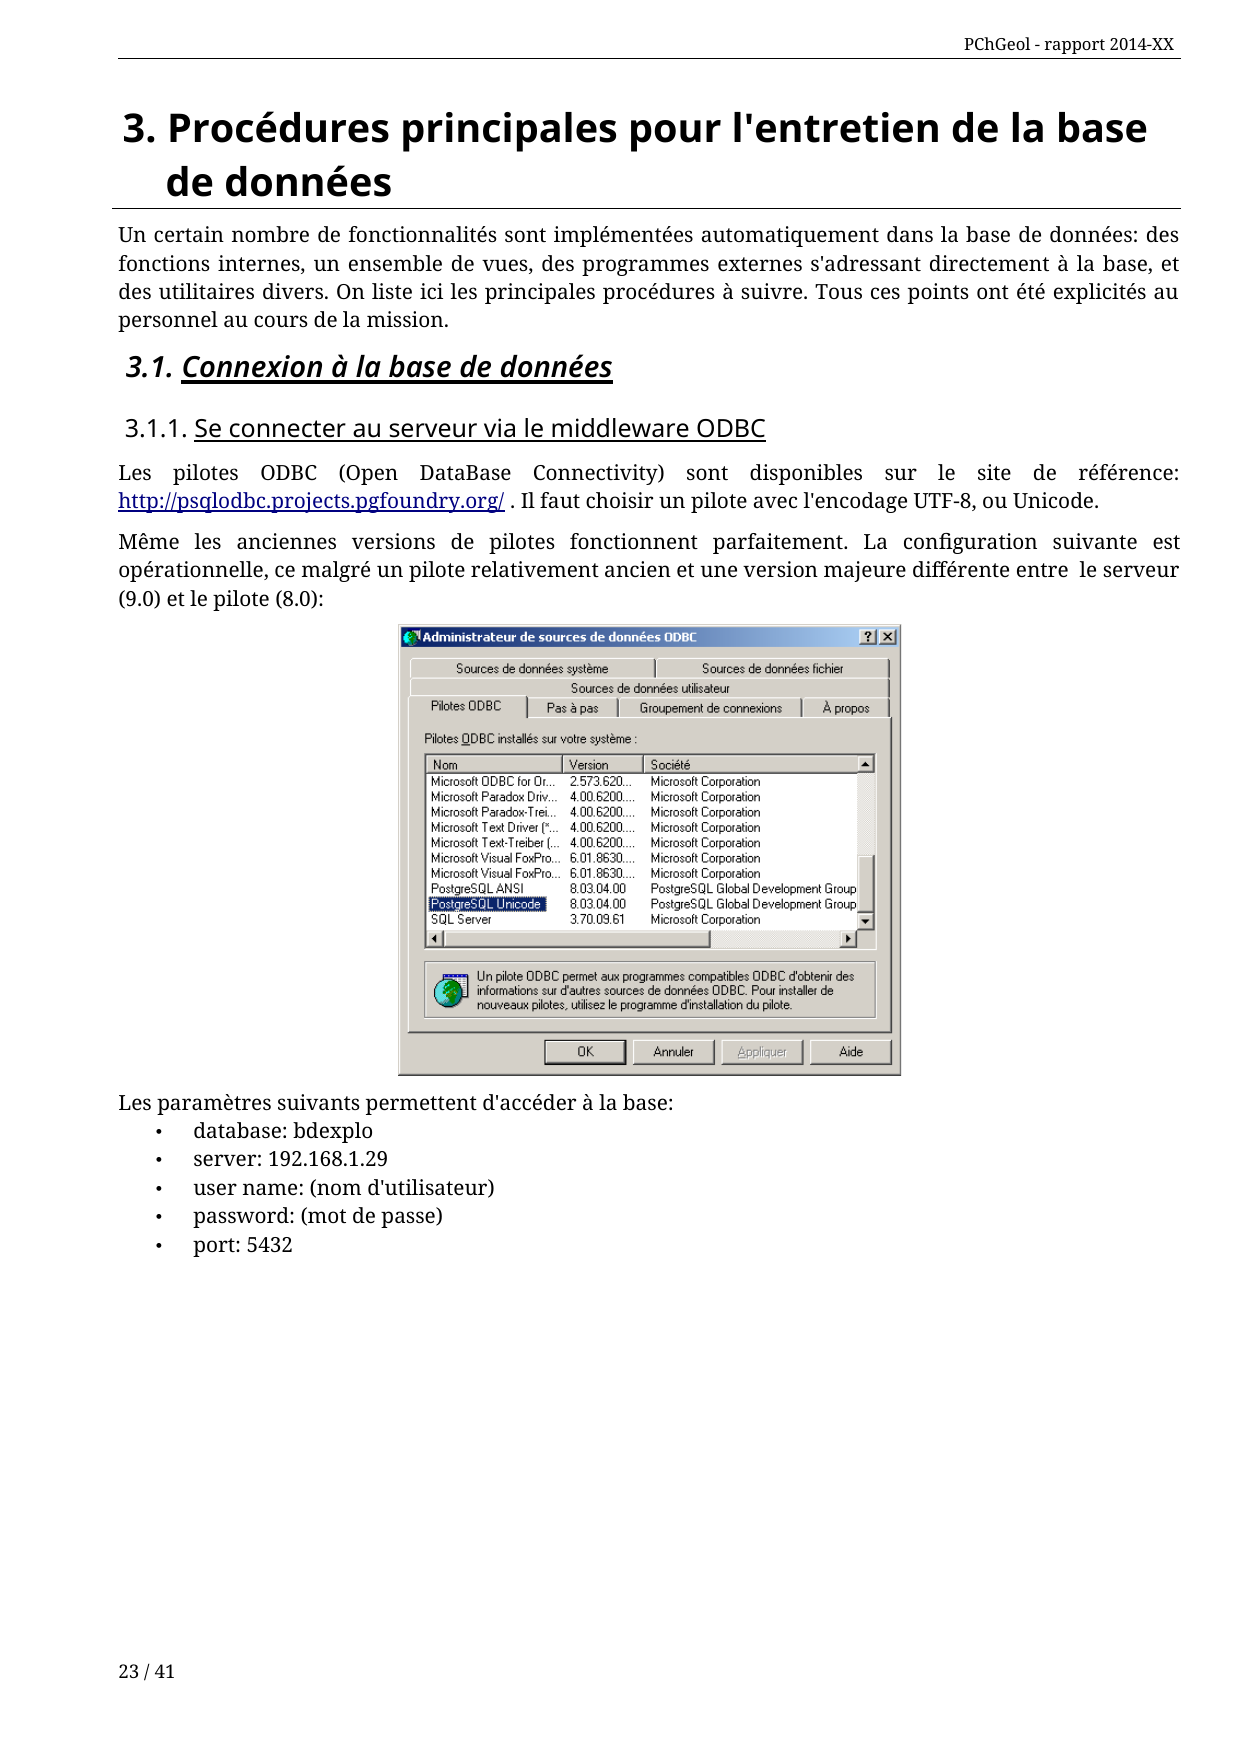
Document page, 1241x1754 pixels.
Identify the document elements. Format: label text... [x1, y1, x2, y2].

subtitle Se connecter au serveur via le middleware ODBC [118, 411, 1181, 445]
text Les pilotes ODBC (Open DataBase Connectivity) sont disponibles sur le site de référence: http://psqlodbc.projects.pgfoundry.org/ . Il faut choisir un pilote avec l'encodage UTF-8, ou Unicode. [118, 458, 1181, 514]
subtitle Connexion à la base de données [118, 346, 1181, 386]
subtitle Procédures principales pour l'entretien de la base de données [112, 100, 1181, 208]
list server: 192.168.1.29 [156, 1144, 1181, 1173]
text Les paramètres suivants permettent d'accéder à la base: [118, 1088, 1181, 1116]
list database: bdexplo [156, 1116, 1181, 1144]
text Un certain nombre de fonctionnalités sont implémentées automatiquement dans la base de données: des fonctions internes, un ensemble de vues, des programmes externes s'adressant directement à la base, et des utilitaires divers. On liste ici les principales procédures à suivre. Tous ces points ont été explicités au personnel au cours de la mission. [118, 220, 1181, 334]
list user name: (nom d'utilisateur) [156, 1173, 1181, 1201]
list password: (mot de passe) [156, 1201, 1181, 1230]
list port: 5432 [156, 1230, 1181, 1258]
text Même les anciennes versions de pilotes fonctionnent parfaitement. La configuration suivante est opérationnelle, ce malgré un pilote relativement ancien et une version majeure différente entre le serveur (9.0) et le pilote (8.0): [118, 527, 1181, 612]
